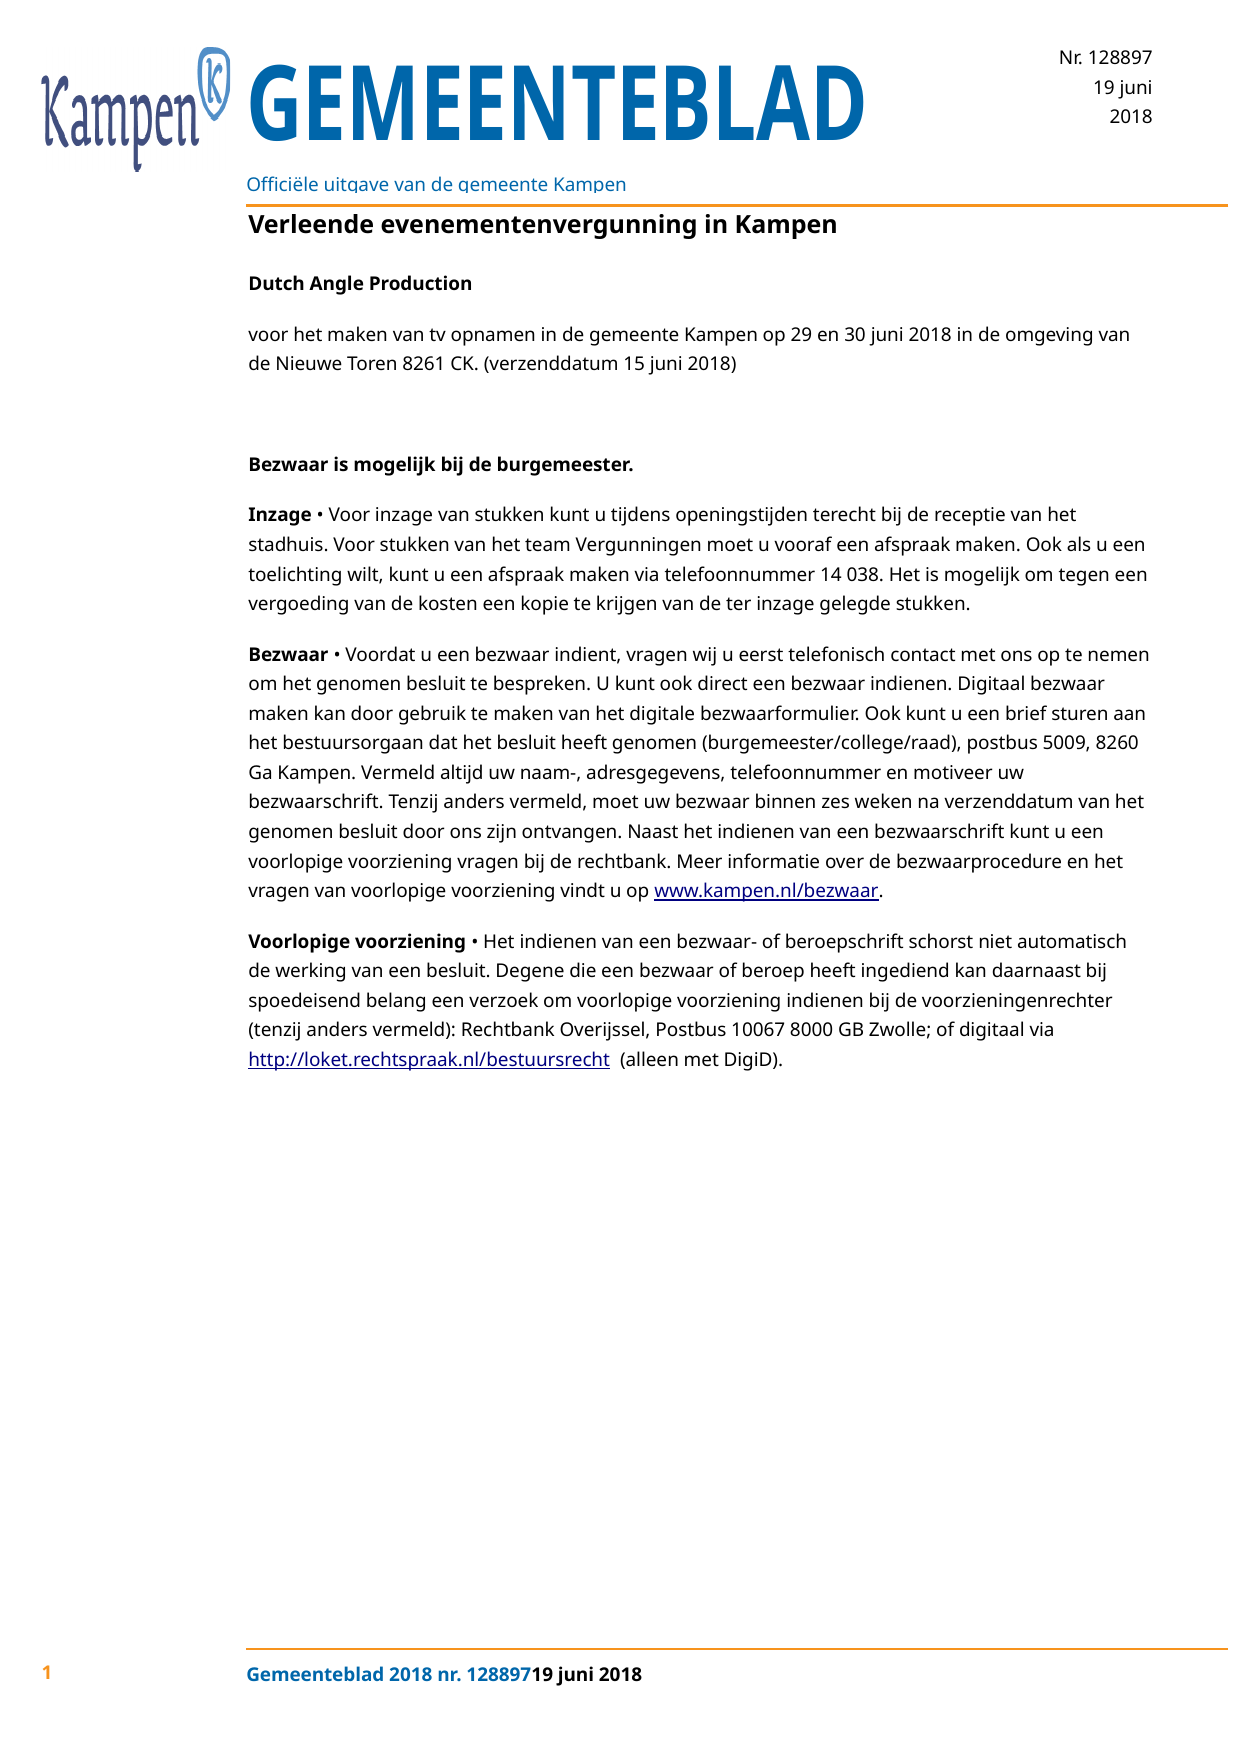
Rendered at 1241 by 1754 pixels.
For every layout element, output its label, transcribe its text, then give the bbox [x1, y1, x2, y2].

text Verleende evenementenvergunning in Kampen [248, 207, 1152, 241]
text Inzage • Voor inzage van stukken kunt u tijdens openingstijden terecht bij de receptie van het stadhuis. Voor stukken van het team Vergunningen moet u vooraf een afspraak maken. Ook als u een toelichting wilt, kunt u een afspraak maken via telefoonnummer 14 038. Het is mogelijk om tegen een vergoeding van de kosten een kopie te krijgen van de ter inzage gelegde stukken. [248, 502, 1152, 616]
text Dutch Angle Production [248, 270, 1152, 296]
text Voorlopige voorziening • Het indienen van een bezwaar- of beroepschrift schorst niet automatisch de werking van een besluit. Degene die een bezwaar of beroep heeft ingediend kan daarnaast bij spoedeisend belang een verzoek om voorlopige voorziening indienen bij de voorzieningenrechter (tenzij anders vermeld): Rechtbank Overijssel, Postbus 10067 8000 GB Zwolle; of digitaal via http://loket.rechtspraak.nl/bestuursrecht (alleen met DigiD). [248, 928, 1152, 1072]
picture [41, 47, 231, 172]
text voor het maken van tv opnamen in de gemeente Kampen op 29 en 30 juni 2018 in de omgeving van de Nieuwe Toren 8261 CK. (verzenddatum 15 juni 2018) [248, 321, 1152, 376]
text Bezwaar • Voordat u een bezwaar indient, vragen wij u eerst telefonisch contact met ons op te nemen om het genomen besluit te bespreken. U kunt ook direct een bezwaar indienen. Digitaal bezwaar maken kan door gebruik te maken van het digitale bezwaarformulier. Ook kunt u een brief sturen aan het bestuursorgaan dat het besluit heeft genomen (burgemeester/college/raad), postbus 5009, 8260 Ga Kampen. Vermeld altijd uw naam-, adresgegevens, telefoonnummer en motiveer uw bezwaarschrift. Tenzij anders vermeld, moet uw bezwaar binnen zes weken na verzenddatum van het genomen besluit door ons zijn ontvangen. Naast het indienen van een bezwaarschrift kunt u een voorlopige voorziening vragen bij de rechtbank. Meer informatie over de bezwaarprocedure en het vragen van voorlopige voorziening vindt u op www.kampen.nl/bezwaar. [248, 641, 1152, 903]
text Bezwaar is mogelijk bij de burgemeester. [248, 451, 1152, 477]
